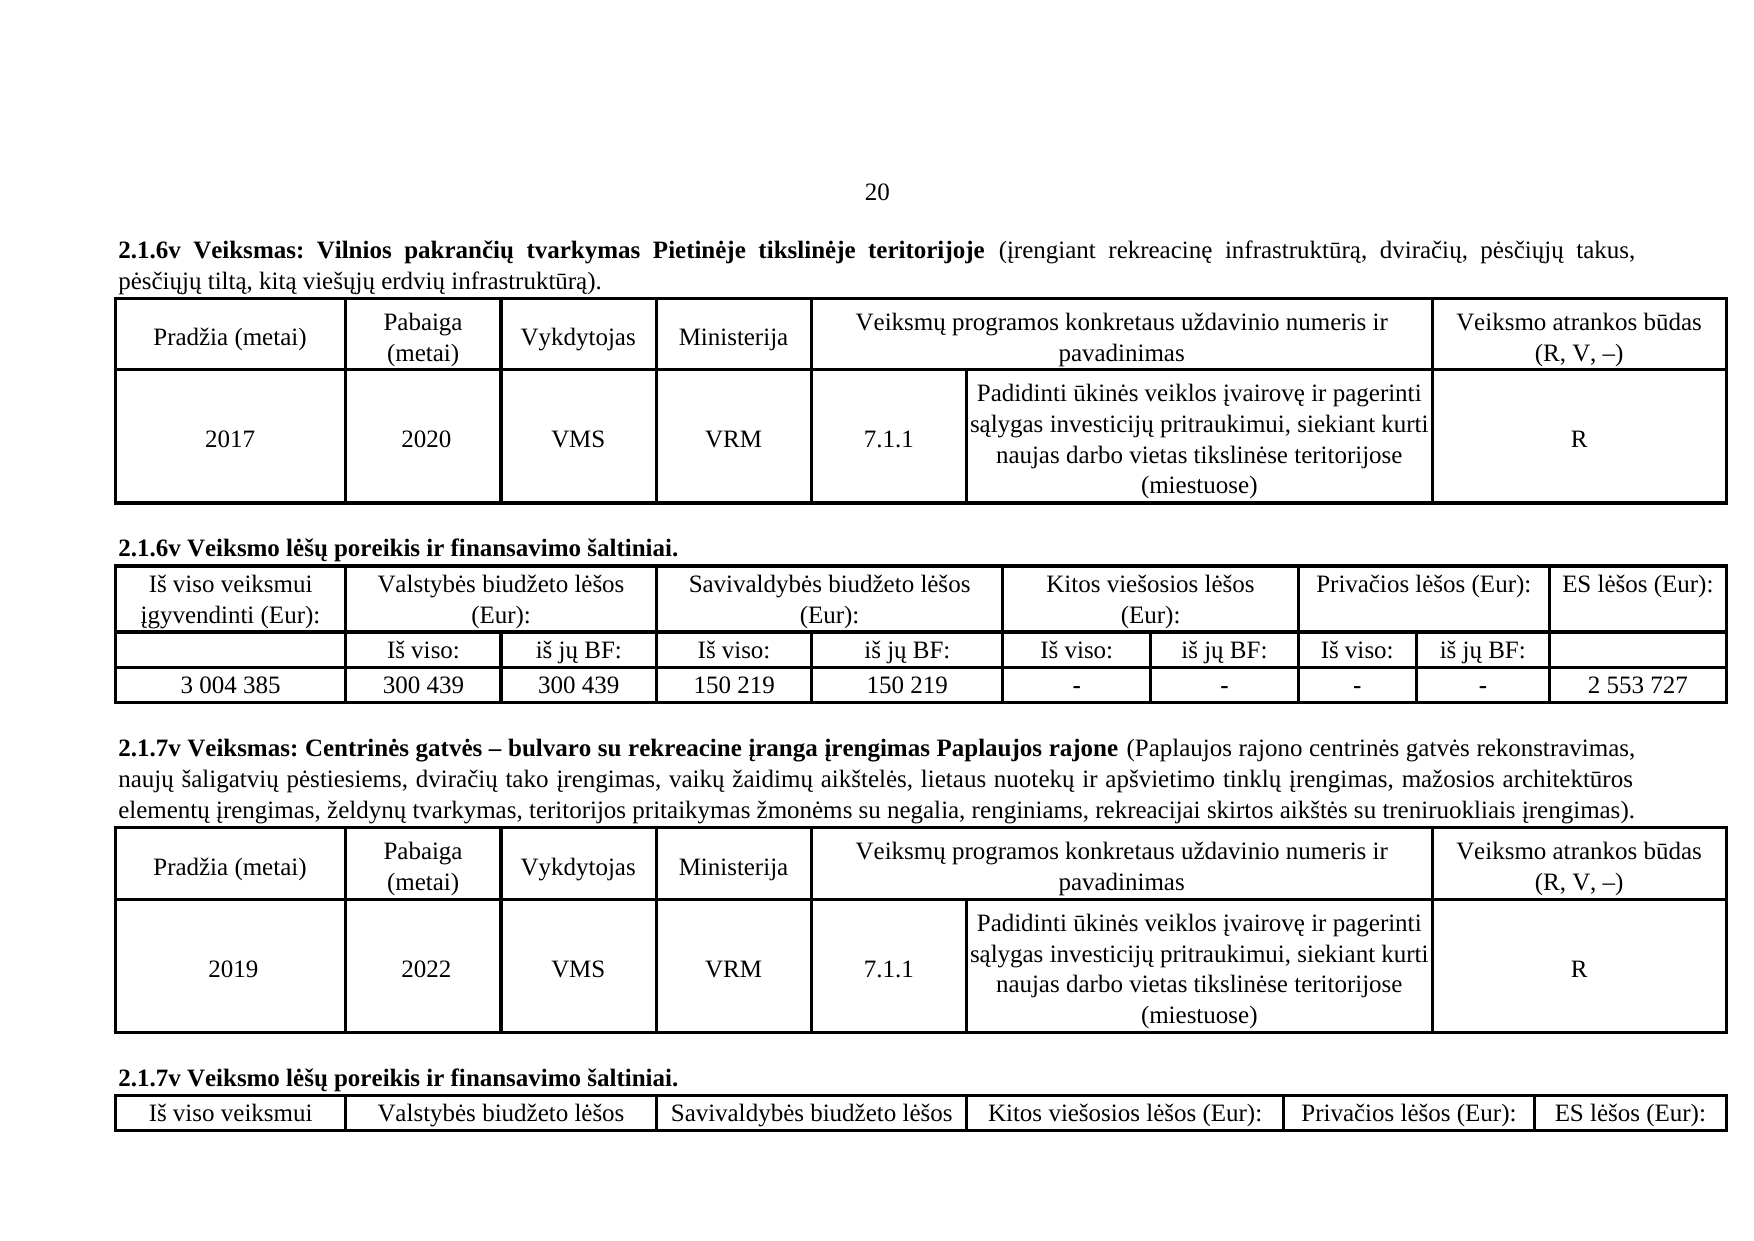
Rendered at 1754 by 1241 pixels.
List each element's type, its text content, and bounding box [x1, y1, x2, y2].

table_cell VRM [658, 371, 810, 501]
table_header Pradžia (metai) [117, 300, 344, 368]
table_header Iš viso veiksmui [117, 1097, 344, 1129]
table_header Vykdytojas [503, 300, 655, 368]
table_cell 300 439 [347, 669, 499, 701]
table_cell Iš viso: [1300, 634, 1415, 666]
table_cell - [1300, 669, 1415, 701]
table_cell VMS [503, 371, 655, 501]
table_cell 7.1.1 [813, 901, 965, 1031]
table_cell 2 553 727 [1551, 669, 1725, 701]
table_cell [1551, 634, 1725, 666]
table_cell iš jų BF: [1418, 634, 1548, 666]
table_header Veiksmų programos konkretaus uždavinio numeris ir pavadinimas [813, 300, 1431, 368]
table_cell 300 439 [503, 669, 655, 701]
table_header ES lėšos (Eur): [1551, 568, 1725, 630]
table_cell 2022 [347, 901, 499, 1031]
table_header Ministerija [658, 829, 810, 898]
table_cell VRM [658, 901, 810, 1031]
text 2.1.6v Veiksmo lėšų poreikis ir finansavimo šaltiniai. [118, 533, 1636, 562]
table_cell iš jų BF: [503, 634, 655, 666]
table_header Pradžia (metai) [117, 829, 344, 898]
table_header Privačios lėšos (Eur): [1300, 568, 1548, 630]
table_header Veiksmų programos konkretaus uždavinio numeris ir pavadinimas [813, 829, 1431, 898]
table_cell R [1434, 371, 1725, 501]
table_header Valstybės biudžeto lėšos [347, 1097, 655, 1129]
table_header Pabaiga (metai) [347, 829, 499, 898]
table_header ES lėšos (Eur): [1536, 1097, 1725, 1129]
table_cell iš jų BF: [1152, 634, 1297, 666]
table_cell 2019 [117, 901, 344, 1031]
table_cell Iš viso: [347, 634, 499, 666]
table_cell - [1152, 669, 1297, 701]
table_cell 150 219 [658, 669, 810, 701]
table_cell 2020 [347, 371, 499, 501]
table_header Vykdytojas [503, 829, 655, 898]
table_cell 2017 [117, 371, 344, 501]
table_cell 3 004 385 [117, 669, 344, 701]
table_cell VMS [503, 901, 655, 1031]
text 2.1.7v Veiksmo lėšų poreikis ir finansavimo šaltiniai. [118, 1063, 1636, 1091]
table_cell - [1004, 669, 1149, 701]
table_header Kitos viešosios lėšos (Eur): [1004, 568, 1297, 630]
table_cell iš jų BF: [813, 634, 1001, 666]
table_cell R [1434, 901, 1725, 1031]
table_header Savivaldybės biudžeto lėšos [658, 1097, 965, 1129]
table_cell 150 219 [813, 669, 1001, 701]
table_header Veiksmo atrankos būdas (R, V, –) [1434, 300, 1725, 368]
table_cell Iš viso: [658, 634, 810, 666]
table_cell Padidinti ūkinės veiklos įvairovę ir pagerinti sąlygas investicijų pritraukimui, siekiant kurti naujas darbo vietas tikslinėse teritorijose (miestuose) [968, 901, 1431, 1031]
table_cell 7.1.1 [813, 371, 965, 501]
table_header Pabaiga (metai) [347, 300, 499, 368]
table_header Valstybės biudžeto lėšos (Eur): [347, 568, 655, 630]
table_header Savivaldybės biudžeto lėšos (Eur): [658, 568, 1001, 630]
table_header Privačios lėšos (Eur): [1285, 1097, 1533, 1129]
text 2.1.7v Veiksmas: Centrinės gatvės – bulvaro su rekreacine įranga įrengimas Paplaujos rajone (Paplaujos rajono centrinės gatvės rekonstravimas, naujų šaligatvių pėstiesiems, dviračių tako įrengimas, vaikų žaidimų aikštelės, lietaus nuotekų ir apšvietimo tinklų įrengimas, mažosios architektūros elementų įrengimas, želdynų tvarkymas, teritorijos pritaikymas žmonėms su negalia, renginiams, rekreacijai skirtos aikštės su treniruokliais įrengimas). [118, 733, 1636, 824]
table_cell - [1418, 669, 1548, 701]
table_header Iš viso veiksmui įgyvendinti (Eur): [117, 568, 344, 630]
table_header Ministerija [658, 300, 810, 368]
text 2.1.6v Veiksmas: Vilnios pakrančių tvarkymas Pietinėje tikslinėje teritorijoje (įrengiant rekreacinę infrastruktūrą, dviračių, pėsčiųjų takus, pėsčiųjų tiltą, kitą viešųjų erdvių infrastruktūrą). [118, 235, 1636, 294]
table_header Veiksmo atrankos būdas (R, V, –) [1434, 829, 1725, 898]
table_cell Iš viso: [1004, 634, 1149, 666]
table_cell Padidinti ūkinės veiklos įvairovę ir pagerinti sąlygas investicijų pritraukimui, siekiant kurti naujas darbo vietas tikslinėse teritorijose (miestuose) [968, 371, 1431, 501]
table_header Kitos viešosios lėšos (Eur): [968, 1097, 1282, 1129]
table_cell [117, 634, 344, 666]
